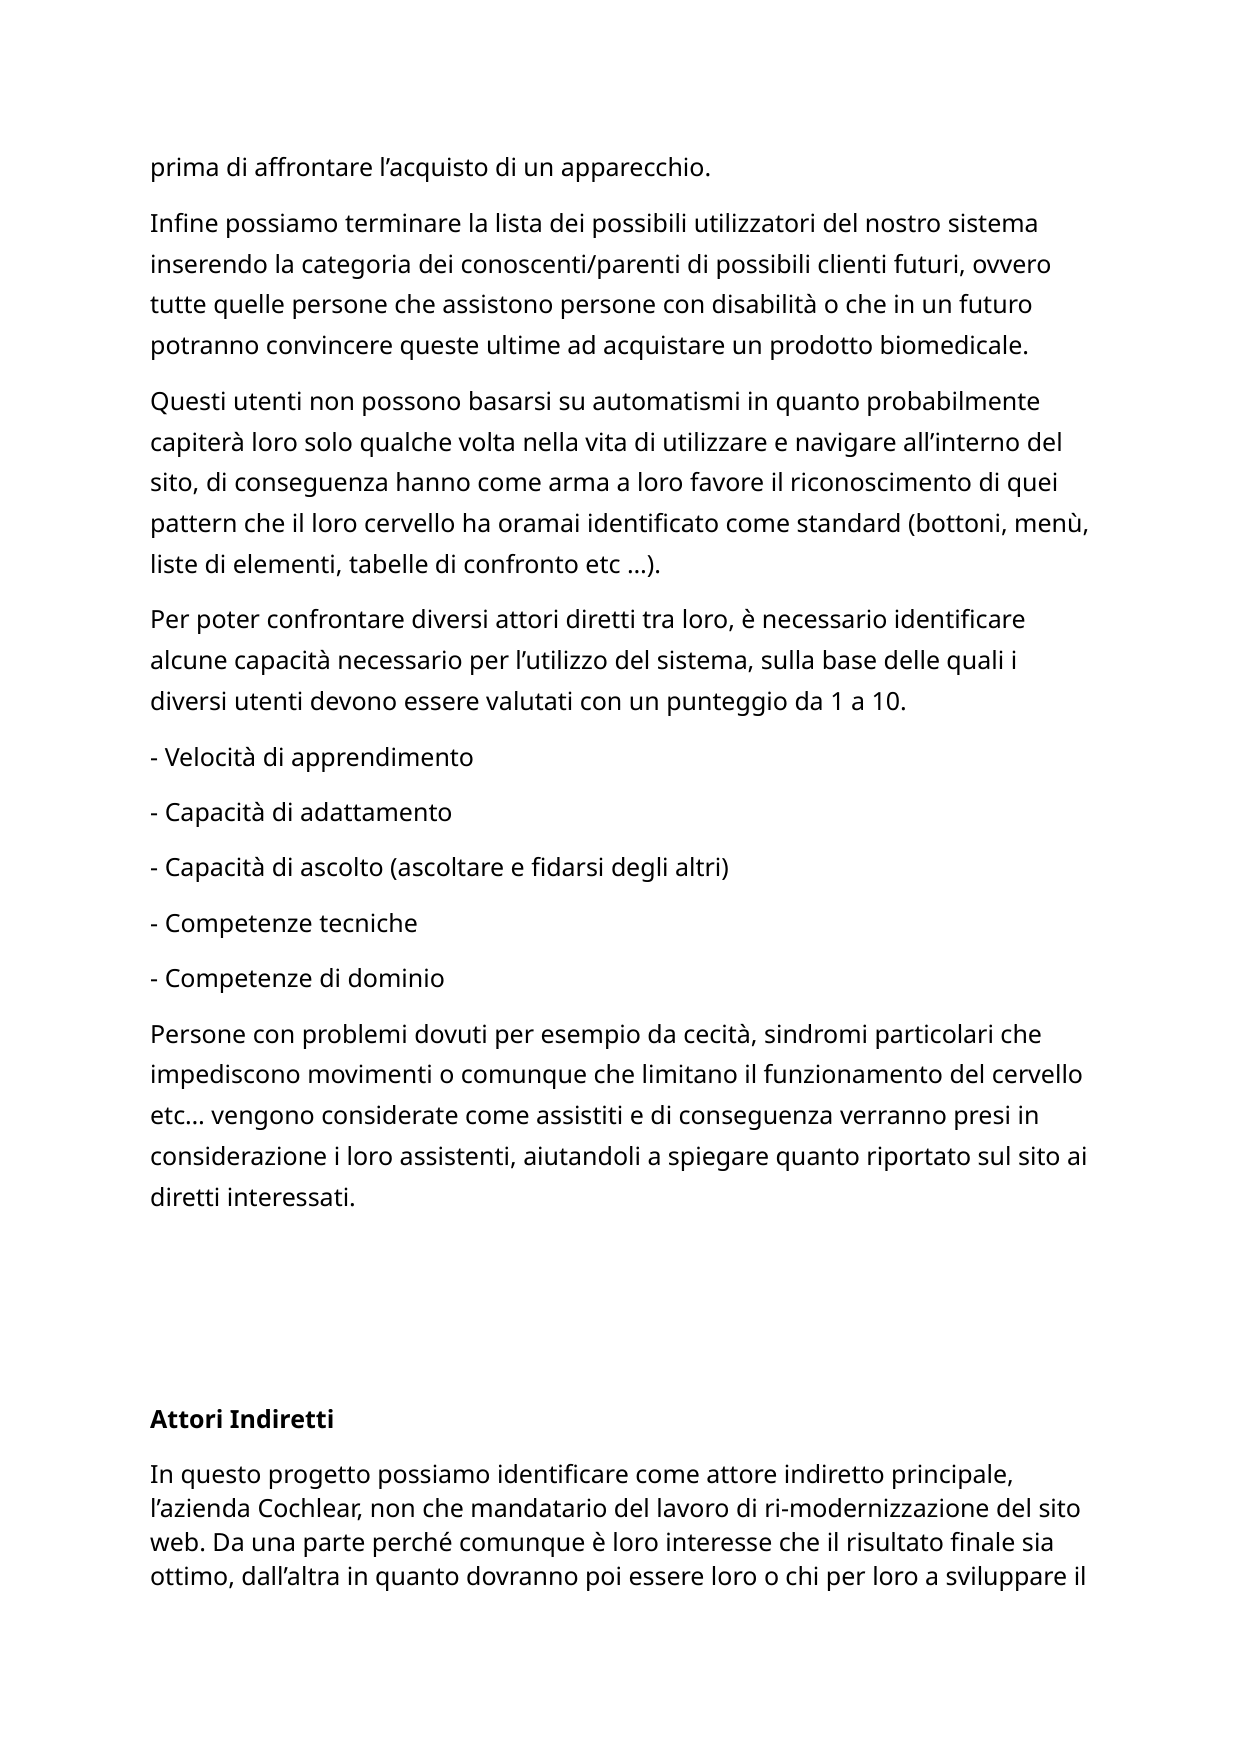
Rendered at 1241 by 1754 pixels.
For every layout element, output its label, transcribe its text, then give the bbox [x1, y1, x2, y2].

text Per poter confrontare diversi attori diretti tra loro, è necessario identificare alcune capacità necessario per l’utilizzo del sistema, sulla base delle quali i diversi utenti devono essere valutati con un punteggio da 1 a 10. [150, 602, 1090, 718]
text - Competenze di dominio [150, 961, 1090, 995]
text - Velocità di apprendimento [150, 739, 1090, 773]
text Questi utenti non possono basarsi su automatismi in quanto probabilmente capiterà loro solo qualche volta nella vita di utilizzare e navigare all’interno del sito, di conseguenza hanno come arma a loro favore il riconoscimento di quei pattern che il loro cervello ha oramai identificato come standard (bottoni, menù, liste di elementi, tabelle di confronto etc …). [150, 383, 1090, 581]
text - Capacità di ascolto (ascoltare e fidarsi degli altri) [150, 850, 1090, 884]
text - Capacità di adattamento [150, 794, 1090, 829]
text - Competenze tecniche [150, 905, 1090, 939]
text In questo progetto possiamo identificare come attore indiretto principale, l’azienda Cochlear, non che mandatario del lavoro di ri-modernizzazione del sito web. Da una parte perché comunque è loro interesse che il risultato finale sia ottimo, dall’altra in quanto dovranno poi essere loro o chi per loro a sviluppare il [150, 1457, 1090, 1593]
text Persone con problemi dovuti per esempio da cecità, sindromi particolari che impediscono movimenti o comunque che limitano il funzionamento del cervello etc… vengono considerate come assistiti e di conseguenza verranno presi in considerazione i loro assistenti, aiutandoli a spiegare quanto riportato sul sito ai diretti interessati. [150, 1016, 1090, 1214]
text prima di affrontare l’acquisto di un apparecchio. [150, 150, 1090, 184]
text Attori Indiretti [150, 1401, 1090, 1435]
text Infine possiamo terminare la lista dei possibili utilizzatori del nostro sistema inserendo la categoria dei conoscenti/parenti di possibili clienti futuri, ovvero tutte quelle persone che assistono persone con disabilità o che in un futuro potranno convincere queste ultime ad acquistare un prodotto biomedicale. [150, 205, 1090, 362]
